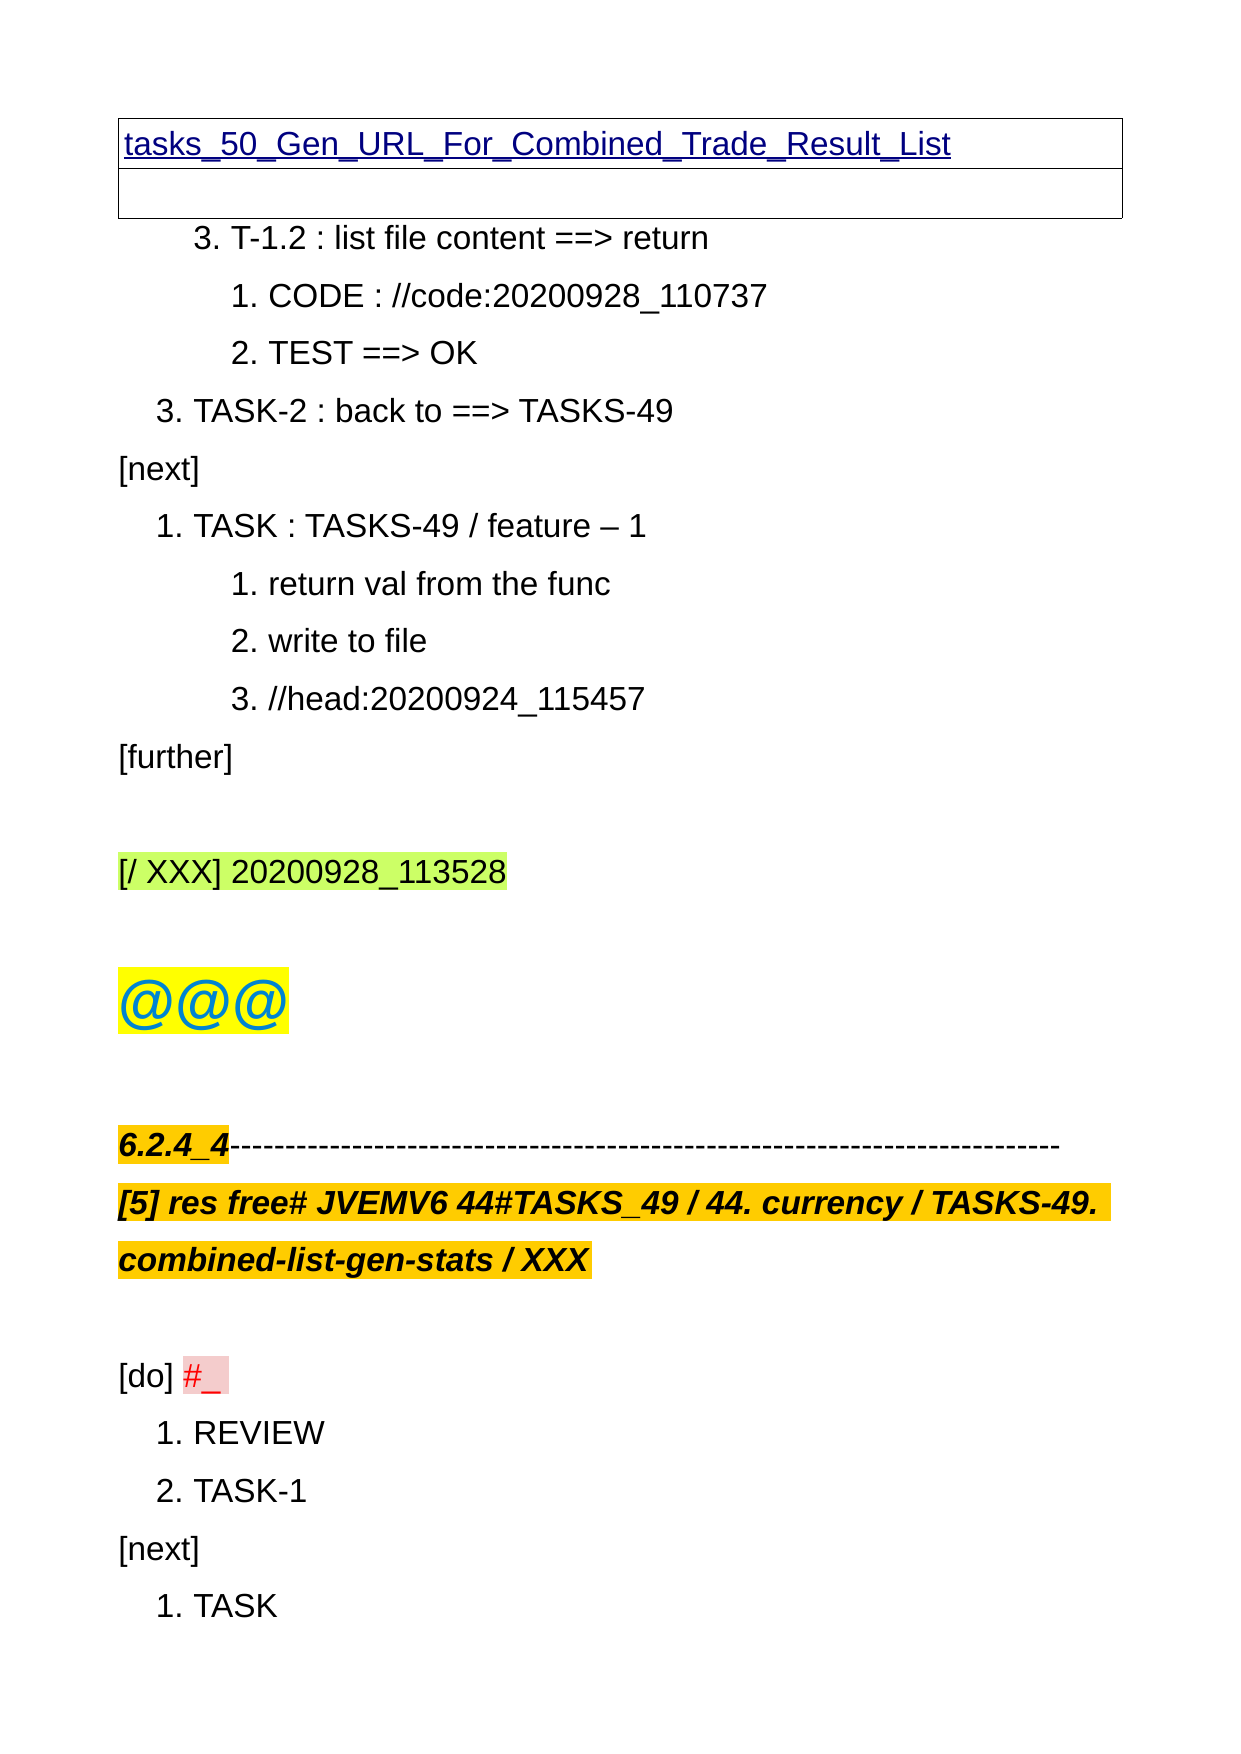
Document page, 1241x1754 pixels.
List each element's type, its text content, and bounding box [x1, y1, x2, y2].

text [/ XXX] 20200928_113528 [118, 794, 1122, 890]
list TASK-2 : back to ==> TASKS-49 [156, 391, 1122, 429]
list //head:20200924_115457 [231, 679, 1122, 717]
list return val from the func [231, 564, 1122, 602]
list CODE : //code:20200928_110737 [231, 276, 1122, 314]
text [5] res free# JVEMV6 44#TASKS_49 / 44. currency / TASKS-49. combined-list-gen-stats / XXX [118, 1183, 1122, 1279]
text [further] [118, 737, 1122, 775]
table_cell [119, 169, 1122, 218]
text [do] #_ [118, 1356, 1122, 1394]
list T-1.2 : list file content ==> return [193, 219, 1122, 257]
text [next] [118, 1528, 1122, 1567]
list TASK [156, 1586, 1122, 1624]
list TASK : TASKS-49 / feature – 1 [156, 506, 1122, 545]
list write to file [231, 621, 1122, 660]
text [next] [118, 449, 1122, 487]
text @@@ [118, 967, 1122, 1034]
list TASK-1 [156, 1471, 1122, 1509]
list TEST ==> OK [231, 333, 1122, 372]
text 6.2.4_4--------------------------------------------------------------------------- [118, 1125, 1122, 1164]
list REVIEW [156, 1413, 1122, 1452]
table_header tasks_50_Gen_URL_For_Combined_Trade_Result_List [119, 119, 1122, 168]
